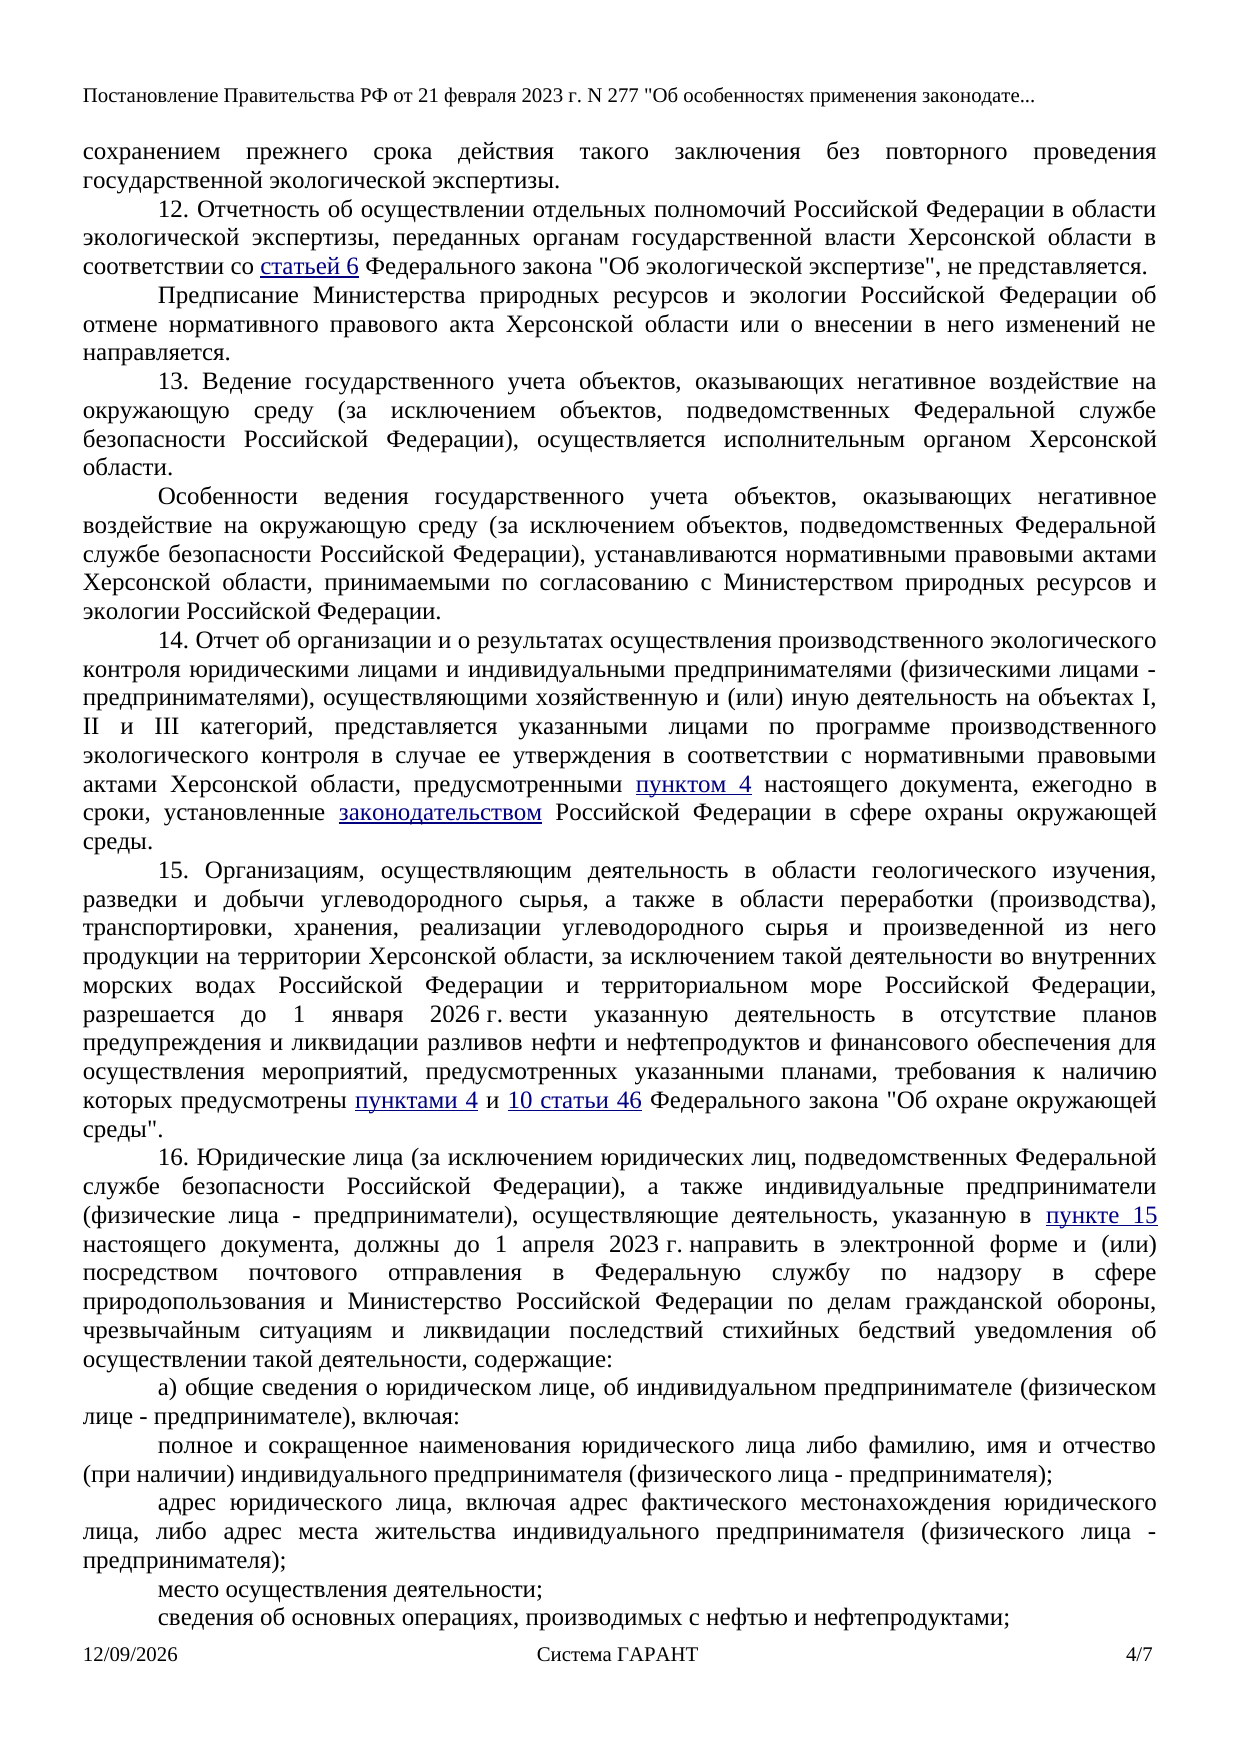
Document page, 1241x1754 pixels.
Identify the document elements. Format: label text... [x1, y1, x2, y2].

text адрес юридического лица, включая адрес фактического местонахождения юридического лица, либо адрес места жительства индивидуального предпринимателя (физического лица - предпринимателя); [83, 1487, 1157, 1574]
text полное и сокращенное наименования юридического лица либо фамилию, имя и отчество (при наличии) индивидуального предпринимателя (физического лица - предпринимателя); [83, 1430, 1157, 1487]
text 16. Юридические лица (за исключением юридических лиц, подведомственных Федеральной службе безопасности Российской Федерации), а также индивидуальные предприниматели (физические лица - предприниматели), осуществляющие деятельность, указанную в пункте 15 настоящего документа, должны до 1 апреля 2023 г. направить в электронной форме и (или) посредством почтового отправления в Федеральную службу по надзору в сфере природопользования и Министерство Российской Федерации по делам гражданской обороны, чрезвычайным ситуациям и ликвидации последствий стихийных бедствий уведомления об осуществлении такой деятельности, содержащие: [83, 1142, 1157, 1372]
text сохранением прежнего срока действия такого заключения без повторного проведения государственной экологической экспертизы. [83, 136, 1157, 194]
text Предписание Министерства природных ресурсов и экологии Российской Федерации об отмене нормативного правового акта Херсонской области или о внесении в него изменений не направляется. [83, 280, 1157, 366]
text место осуществления деятельности; [83, 1574, 1157, 1602]
text 14. Отчет об организации и о результатах осуществления производственного экологического контроля юридическими лицами и индивидуальными предпринимателями (физическими лицами - предпринимателями), осуществляющими хозяйственную и (или) иную деятельность на объектах I, II и III категорий, представляется указанными лицами по программе производственного экологического контроля в случае ее утверждения в соответствии с нормативными правовыми актами Херсонской области, предусмотренными пунктом 4 настоящего документа, ежегодно в сроки, установленные законодательством Российской Федерации в сфере охраны окружающей среды. [83, 625, 1157, 855]
text сведения об основных операциях, производимых с нефтью и нефтепродуктами; [83, 1602, 1157, 1631]
text а) общие сведения о юридическом лице, об индивидуальном предпринимателе (физическом лице - предпринимателе), включая: [83, 1372, 1157, 1430]
text 13. Ведение государственного учета объектов, оказывающих негативное воздействие на окружающую среду (за исключением объектов, подведомственных Федеральной службе безопасности Российской Федерации), осуществляется исполнительным органом Херсонской области. [83, 366, 1157, 481]
text Особенности ведения государственного учета объектов, оказывающих негативное воздействие на окружающую среду (за исключением объектов, подведомственных Федеральной службе безопасности Российской Федерации), устанавливаются нормативными правовыми актами Херсонской области, принимаемыми по согласованию с Министерством природных ресурсов и экологии Российской Федерации. [83, 481, 1157, 625]
text 15. Организациям, осуществляющим деятельность в области геологического изучения, разведки и добычи углеводородного сырья, а также в области переработки (производства), транспортировки, хранения, реализации углеводородного сырья и произведенной из него продукции на территории Херсонской области, за исключением такой деятельности во внутренних морских водах Российской Федерации и территориальном море Российской Федерации, разрешается до 1 января 2026 г. вести указанную деятельность в отсутствие планов предупреждения и ликвидации разливов нефти и нефтепродуктов и финансового обеспечения для осуществления мероприятий, предусмотренных указанными планами, требования к наличию которых предусмотрены пунктами 4 и 10 статьи 46 Федерального закона "Об охране окружающей среды". [83, 855, 1157, 1142]
text 12. Отчетность об осуществлении отдельных полномочий Российской Федерации в области экологической экспертизы, переданных органам государственной власти Херсонской области в соответствии со статьей 6 Федерального закона "Об экологической экспертизе", не представляется. [83, 194, 1157, 280]
